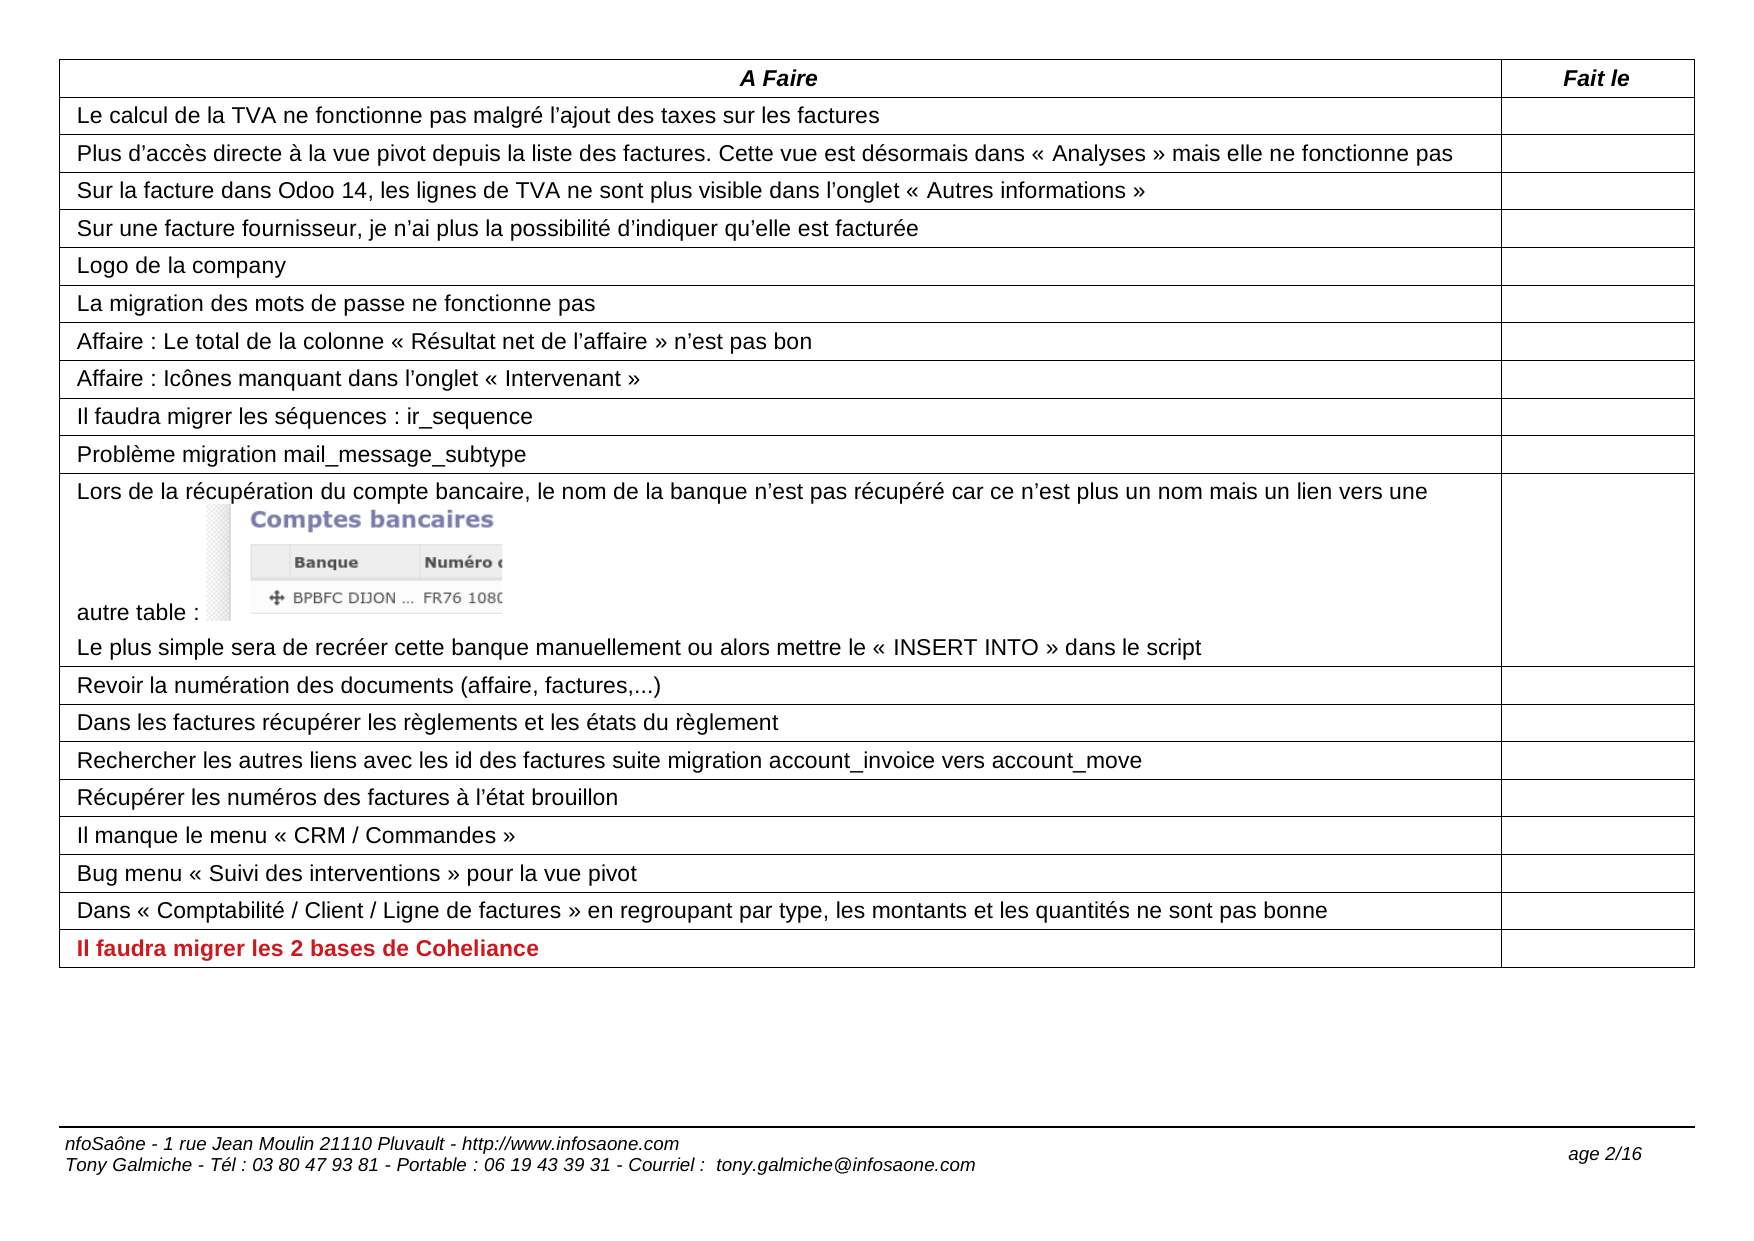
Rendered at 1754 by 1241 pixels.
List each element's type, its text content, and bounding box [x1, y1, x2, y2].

table_cell [1502, 930, 1694, 967]
table_cell Rechercher les autres liens avec les id des factures suite migration account_invoice vers account_move [60, 742, 1501, 779]
table_cell Plus d’accès directe à la vue pivot depuis la liste des factures. Cette vue est désormais dans « Analyses » mais elle ne fonctionne pas [60, 135, 1501, 172]
table_cell [1502, 135, 1694, 172]
table_cell Sur une facture fournisseur, je n’ai plus la possibilité d’indiquer qu’elle est facturée [60, 210, 1501, 247]
table_cell [1502, 780, 1694, 816]
table_cell Sur la facture dans Odoo 14, les lignes de TVA ne sont plus visible dans l’onglet « Autres informations » [60, 173, 1501, 209]
table_cell Logo de la company [60, 248, 1501, 285]
table_header A Faire [60, 60, 1501, 97]
table_cell Il manque le menu « CRM / Commandes » [60, 817, 1501, 854]
table_cell La migration des mots de passe ne fonctionne pas [60, 286, 1501, 322]
table_cell Problème migration mail_message_subtype [60, 436, 1501, 473]
table_cell Dans les factures récupérer les règlements et les états du règlement [60, 705, 1501, 741]
table_cell [1502, 436, 1694, 473]
table_cell [1502, 893, 1694, 929]
table_cell Revoir la numération des documents (affaire, factures,...) [60, 667, 1501, 704]
table_cell Affaire : Icônes manquant dans l’onglet « Intervenant » [60, 361, 1501, 398]
table_cell Le calcul de la TVA ne fonctionne pas malgré l’ajout des taxes sur les factures [60, 98, 1501, 134]
table_cell [1502, 210, 1694, 247]
table_cell Il faudra migrer les séquences : ir_sequence [60, 399, 1501, 435]
table_cell [1502, 173, 1694, 209]
table_cell Affaire : Le total de la colonne « Résultat net de l’affaire » n’est pas bon [60, 323, 1501, 360]
table_cell [1502, 286, 1694, 322]
table_cell [1502, 817, 1694, 854]
table_cell [1502, 667, 1694, 704]
table_header Fait le [1502, 60, 1694, 97]
table_cell [1502, 323, 1694, 360]
table_cell [1502, 855, 1694, 892]
table_cell [1502, 399, 1694, 435]
table_cell [1502, 248, 1694, 285]
table_cell [1502, 474, 1694, 666]
table_cell Lors de la récupération du compte bancaire, le nom de la banque n’est pas récupéré car ce n’est plus un nom mais un lien vers une autre table : Le plus simple sera de recréer cette banque manuellement ou alors mettre le « INSERT INTO » dans le script [60, 474, 1501, 666]
table_cell Récupérer les numéros des factures à l’état brouillon [60, 780, 1501, 816]
table_cell [1502, 742, 1694, 779]
table_cell Il faudra migrer les 2 bases de Coheliance [60, 930, 1501, 967]
table_cell Dans « Comptabilité / Client / Ligne de factures » en regroupant par type, les montants et les quantités ne sont pas bonne [60, 893, 1501, 929]
table_cell [1502, 98, 1694, 134]
table_cell Bug menu « Suivi des interventions » pour la vue pivot [60, 855, 1501, 892]
table_cell [1502, 361, 1694, 398]
table_cell [1502, 705, 1694, 741]
picture [206, 504, 503, 621]
